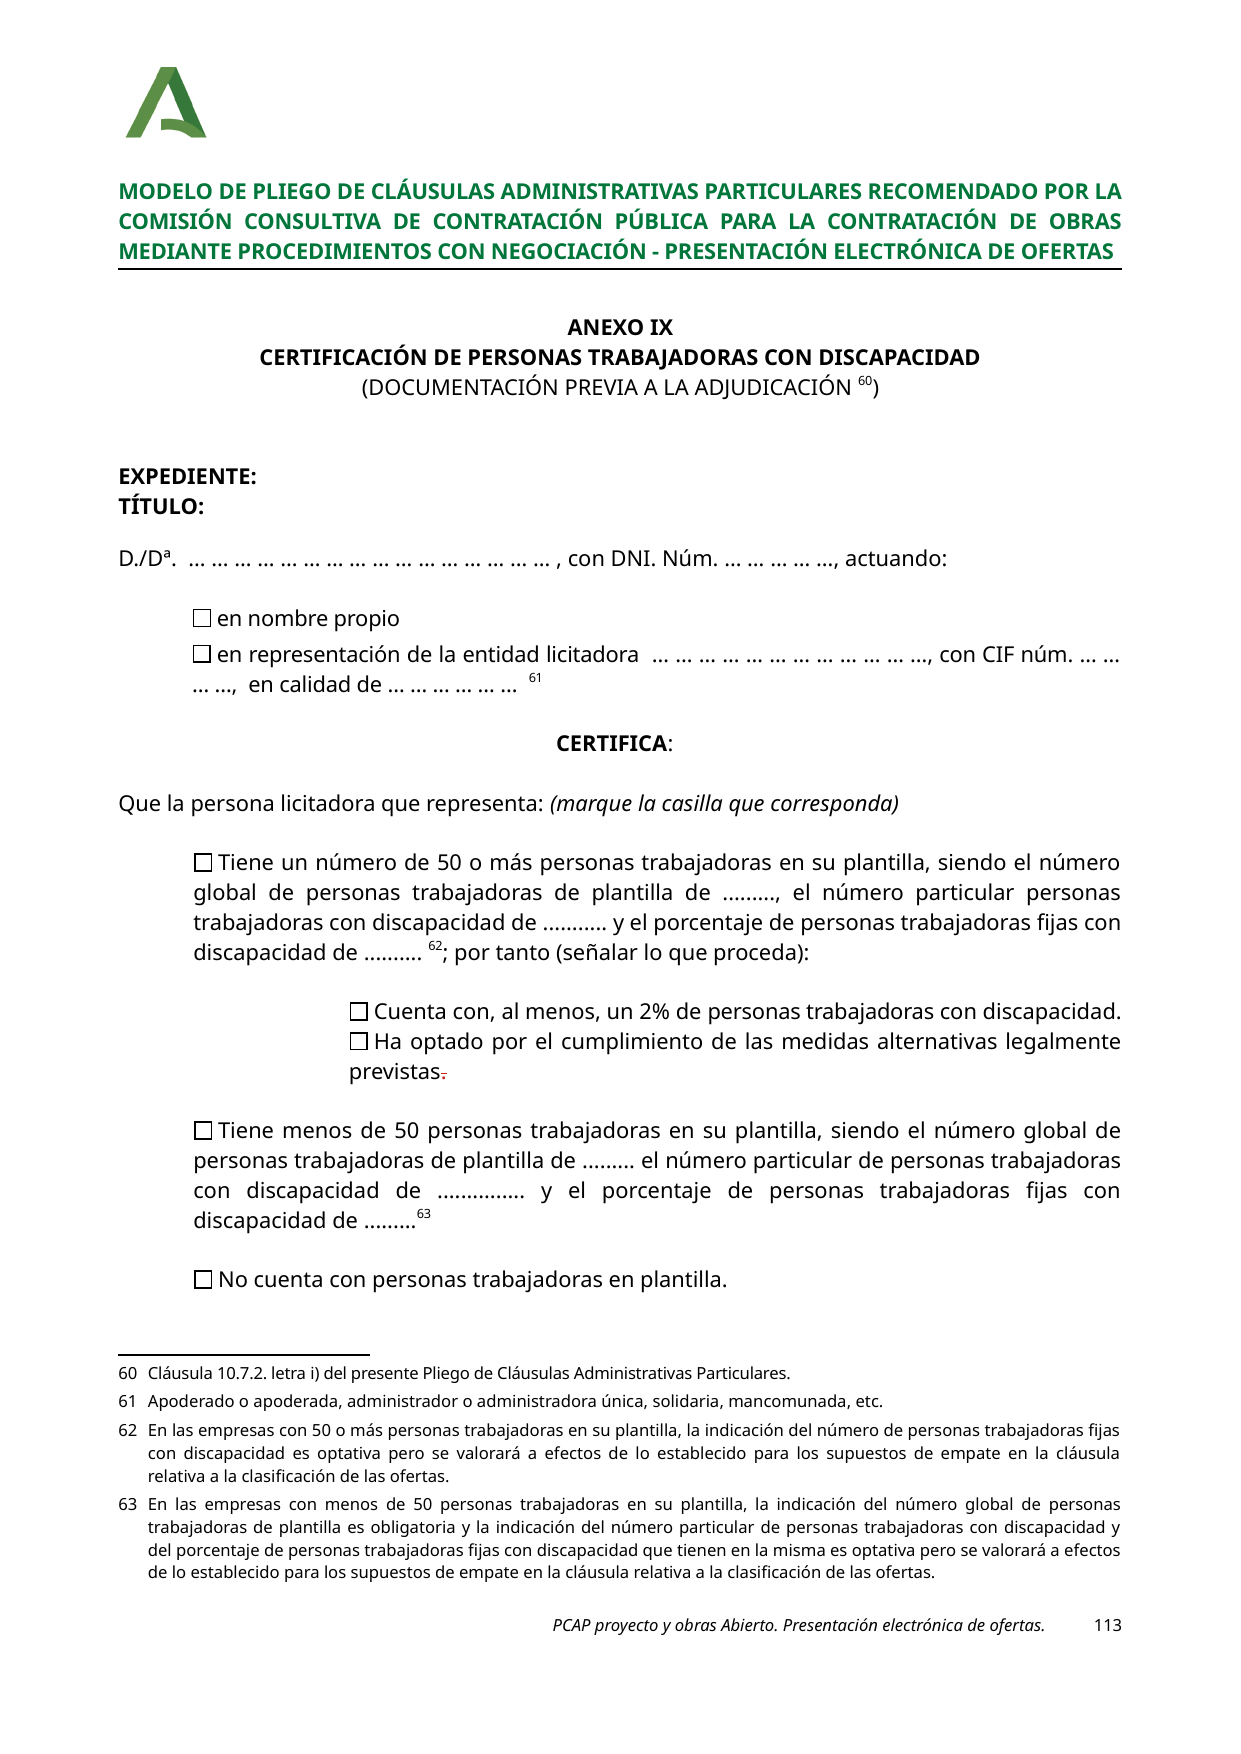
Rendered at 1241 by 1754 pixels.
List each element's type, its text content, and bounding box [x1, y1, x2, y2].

text MODELO DE PLIEGO DE CLÁUSULAS ADMINISTRATIVAS PARTICULARES RECOMENDADO POR LA COMISIÓN CONSULTIVA DE CONTRATACIÓN PÚBLICA PARA LA CONTRATACIÓN DE OBRAS MEDIANTE PROCEDIMIENTOS CON NEGOCIACIÓN - PRESENTACIÓN ELECTRÓNICA DE OFERTAS [118, 176, 1122, 268]
text EXPEDIENTE: [118, 461, 1122, 491]
text CERTIFICA: [118, 728, 1122, 758]
text D./Dª. … … … … … … … … … … … … … … … … , con DNI. Núm. … … … … …, actuando: [118, 543, 1122, 573]
text Apoderado o apoderada, administrador o administradora única, solidaria, mancomunada, etc. [118, 1390, 1122, 1413]
list Ha optado por el cumplimiento de las medidas alternativas legalmente previstas. [311, 1026, 1122, 1086]
text CERTIFICACIÓN DE PERSONAS TRABAJADORAS CON DISCAPACIDAD [118, 342, 1122, 372]
text en representación de la entidad licitadora … … … … … … … … … … … …, con CIF núm. … … … …, en calidad de … … … … … … [192, 639, 1122, 698]
text Que la persona licitadora que representa: (marque la casilla que corresponda) [118, 788, 1122, 818]
list Cuenta con, al menos, un 2% de personas trabajadoras con discapacidad. [311, 996, 1122, 1026]
list Tiene menos de 50 personas trabajadoras en su plantilla, siendo el número global de personas trabajadoras de plantilla de ......... el número particular de personas trabajadoras con discapacidad de ............... y el porcentaje de personas trabajadoras fijas con discapacidad de ......... [156, 1116, 1122, 1235]
list No cuenta con personas trabajadoras en plantilla. [156, 1264, 1122, 1294]
list En las empresas con 50 o más personas trabajadoras en su plantilla, la indicación del número de personas trabajadoras fijas con discapacidad es optativa pero se valorará a efectos de lo establecido para los supuestos de empate en la cláusula relativa a la clasificación de las ofertas. [118, 1419, 1122, 1487]
list En las empresas con menos de 50 personas trabajadoras en su plantilla, la indicación del número global de personas trabajadoras de plantilla es obligatoria y la indicación del número particular de personas trabajadoras con discapacidad y del porcentaje de personas trabajadoras fijas con discapacidad que tienen en la misma es optativa pero se valorará a efectos de lo establecido para los supuestos de empate en la cláusula relativa a la clasificación de las ofertas. [118, 1493, 1122, 1584]
text (DOCUMENTACIÓN PREVIA A LA ADJUDICACIÓN ) [118, 372, 1122, 402]
text Cláusula 10.7.2. letra i) del presente Pliego de Cláusulas Administrativas Particulares. [118, 1361, 1122, 1384]
list Tiene un número de 50 o más personas trabajadoras en su plantilla, siendo el número global de personas trabajadoras de plantilla de ........., el número particular personas trabajadoras con discapacidad de ........... y el porcentaje de personas trabajadoras fijas con discapacidad de .......... ; por tanto (señalar lo que proceda): [156, 847, 1122, 967]
text TÍTULO: [118, 491, 1122, 521]
text ANEXO IX [118, 312, 1122, 342]
picture [121, 62, 210, 142]
text en nombre propio [192, 603, 1122, 633]
